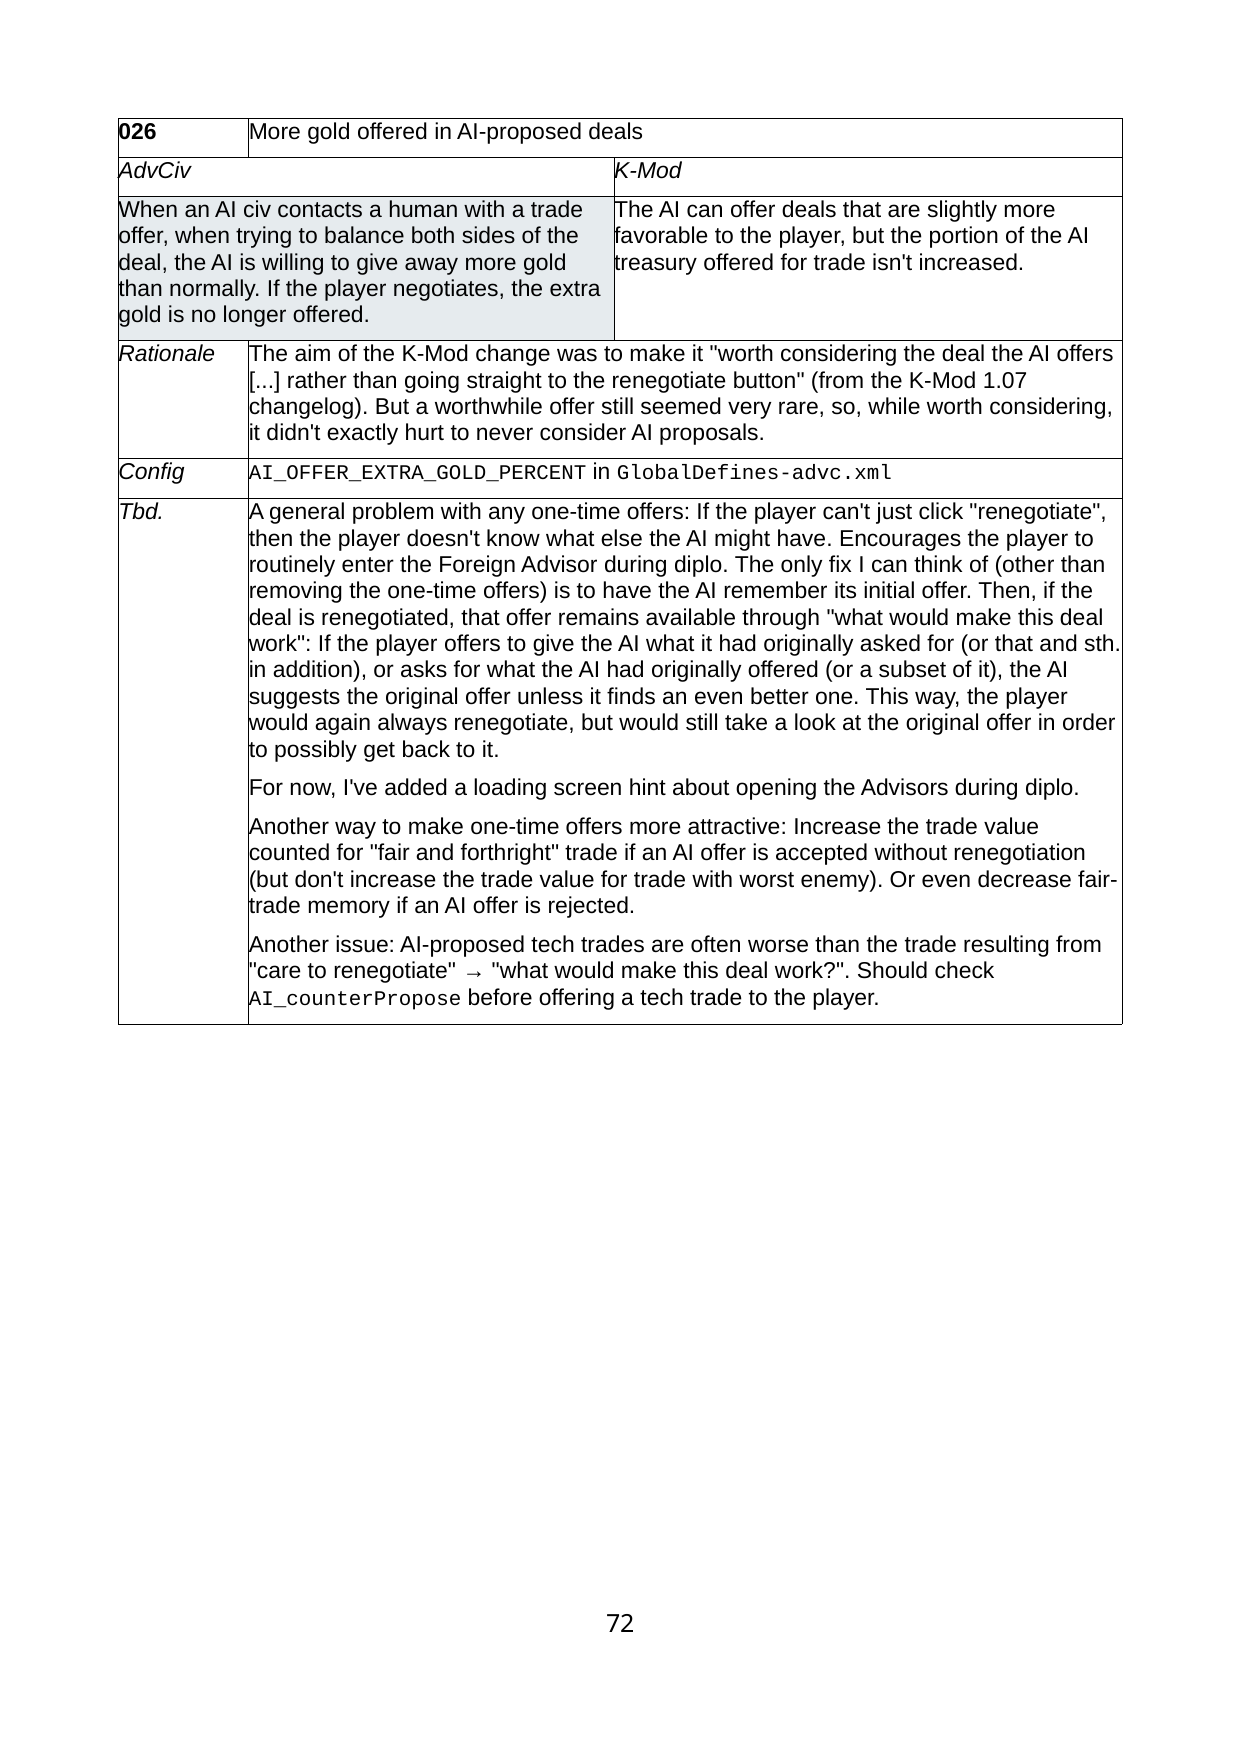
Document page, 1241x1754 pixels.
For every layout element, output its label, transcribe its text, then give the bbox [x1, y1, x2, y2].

table_cell Rationale [119, 341, 248, 458]
table_cell The AI can offer deals that are slightly more favorable to the player, but the portion of the AI treasury offered for trade isn't increased. [615, 197, 1122, 340]
table_cell K-Mod [615, 158, 1122, 196]
table_header 026 [119, 119, 248, 157]
table_cell Tbd. [119, 499, 248, 1024]
table_cell Config [119, 459, 248, 498]
table_cell The aim of the K-Mod change was to make it "worth considering the deal the AI offers [...] rather than going straight to the renegotiate button" (from the K-Mod 1.07 changelog). But a worthwhile offer still seemed very rare, so, while worth considering, it didn't exactly hurt to never consider AI proposals. [249, 341, 1122, 458]
table_cell When an AI civ contacts a human with a trade offer, when trying to balance both sides of the deal, the AI is willing to give away more gold than normally. If the player negotiates, the extra gold is no longer offered. [119, 197, 614, 340]
table_cell A general problem with any one-time offers: If the player can't just click "renegotiate", then the player doesn't know what else the AI might have. Encourages the player to routinely enter the Foreign Advisor during diplo. The only fix I can think of (other than removing the one-time offers) is to have the AI remember its initial offer. Then, if the deal is renegotiated, that offer remains available through "what would make this deal work": If the player offers to give the AI what it had originally asked for (or that and sth. in addition), or asks for what the AI had originally offered (or a subset of it), the AI suggests the original offer unless it finds an even better one. This way, the player would again always renegotiate, but would still take a look at the original offer in order to possibly get back to it. For now, I've added a loading screen hint about opening the Advisors during diplo. Another way to make one-time offers more attractive: Increase the trade value counted for "fair and forthright" trade if an AI offer is accepted without renegotiation (but don't increase the trade value for trade with worst enemy). Or even decrease fair-trade memory if an AI offer is rejected. Another issue: AI-proposed tech trades are often worse than the trade resulting from "care to renegotiate" → "what would make this deal work?". Should check AI_counterPropose before offering a tech trade to the player. [249, 499, 1122, 1024]
table_cell AI_OFFER_EXTRA_GOLD_PERCENT in GlobalDefines-advc.xml [249, 459, 1122, 498]
table_cell AdvCiv [119, 158, 614, 196]
table_header More gold offered in AI-proposed deals [249, 119, 1122, 157]
